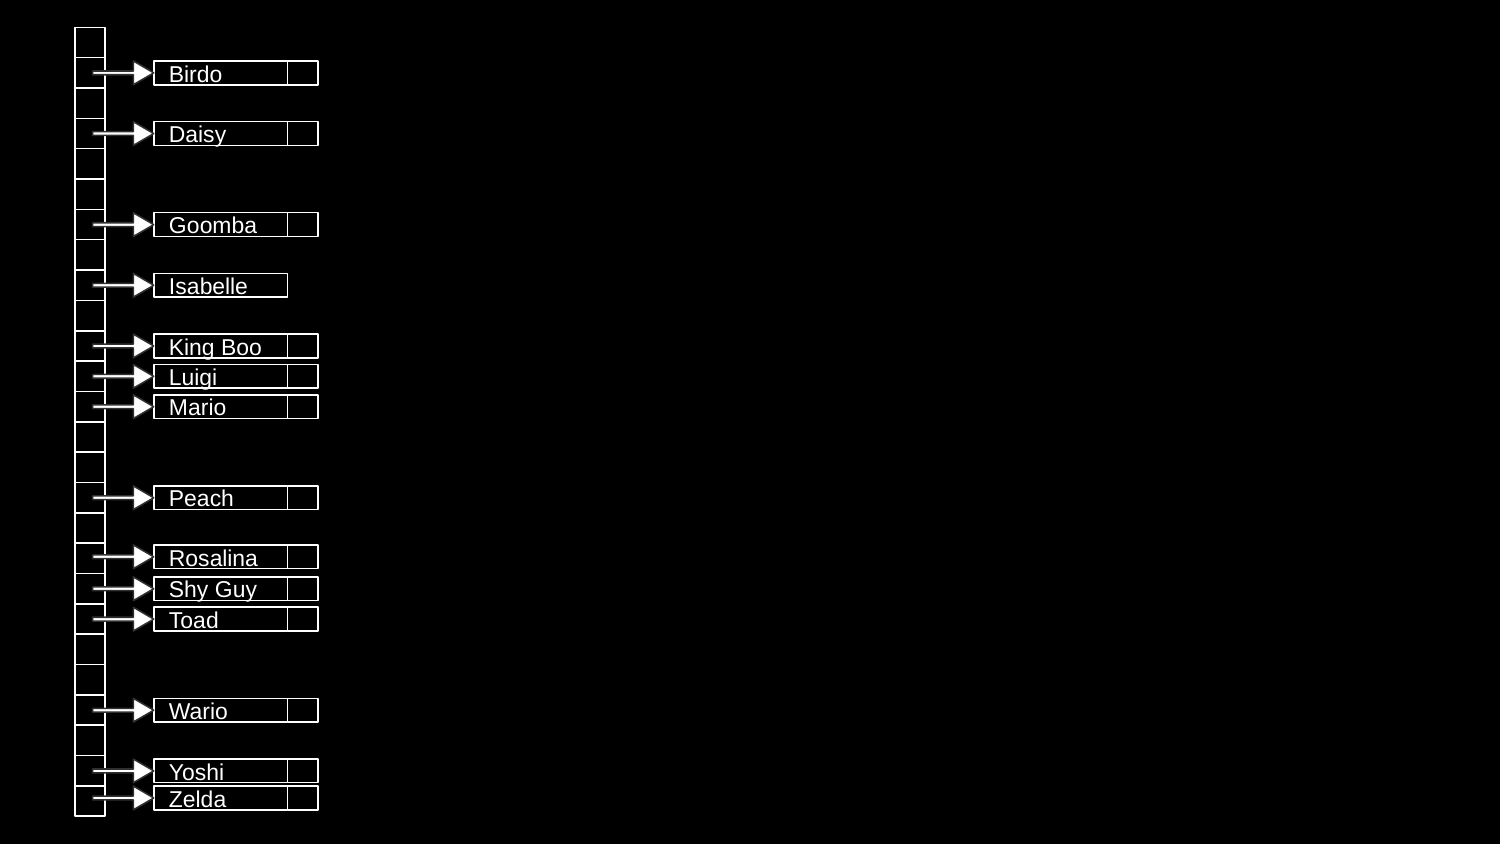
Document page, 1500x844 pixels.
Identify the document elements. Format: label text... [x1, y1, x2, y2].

text_box Luigi [153, 364, 287, 389]
text_box Shy Guy [153, 576, 287, 601]
text_box [287, 576, 319, 601]
text_box Yoshi [153, 758, 287, 783]
text_box Rosalina [153, 544, 287, 569]
text_box [287, 758, 319, 783]
text_box [287, 698, 319, 723]
text_box Zelda [153, 786, 287, 810]
text_box Wario [153, 698, 287, 723]
text_box Mario [153, 394, 287, 419]
text_box [287, 121, 319, 146]
text_box [74, 27, 154, 817]
text_box [287, 364, 319, 389]
text_box Birdo [153, 61, 287, 85]
text_box King Boo [153, 334, 287, 358]
text_box Isabelle [153, 273, 288, 298]
text_box Peach [153, 485, 287, 510]
text_box [287, 394, 319, 419]
text_box [287, 485, 319, 510]
text_box [287, 607, 319, 632]
text_box [287, 334, 319, 358]
text_box Daisy [153, 121, 287, 146]
text_box [287, 786, 319, 810]
text_box Goomba [153, 212, 287, 237]
text_box Toad [153, 607, 287, 632]
text_box [287, 61, 319, 85]
text_box [287, 544, 319, 569]
text_box [287, 212, 319, 237]
